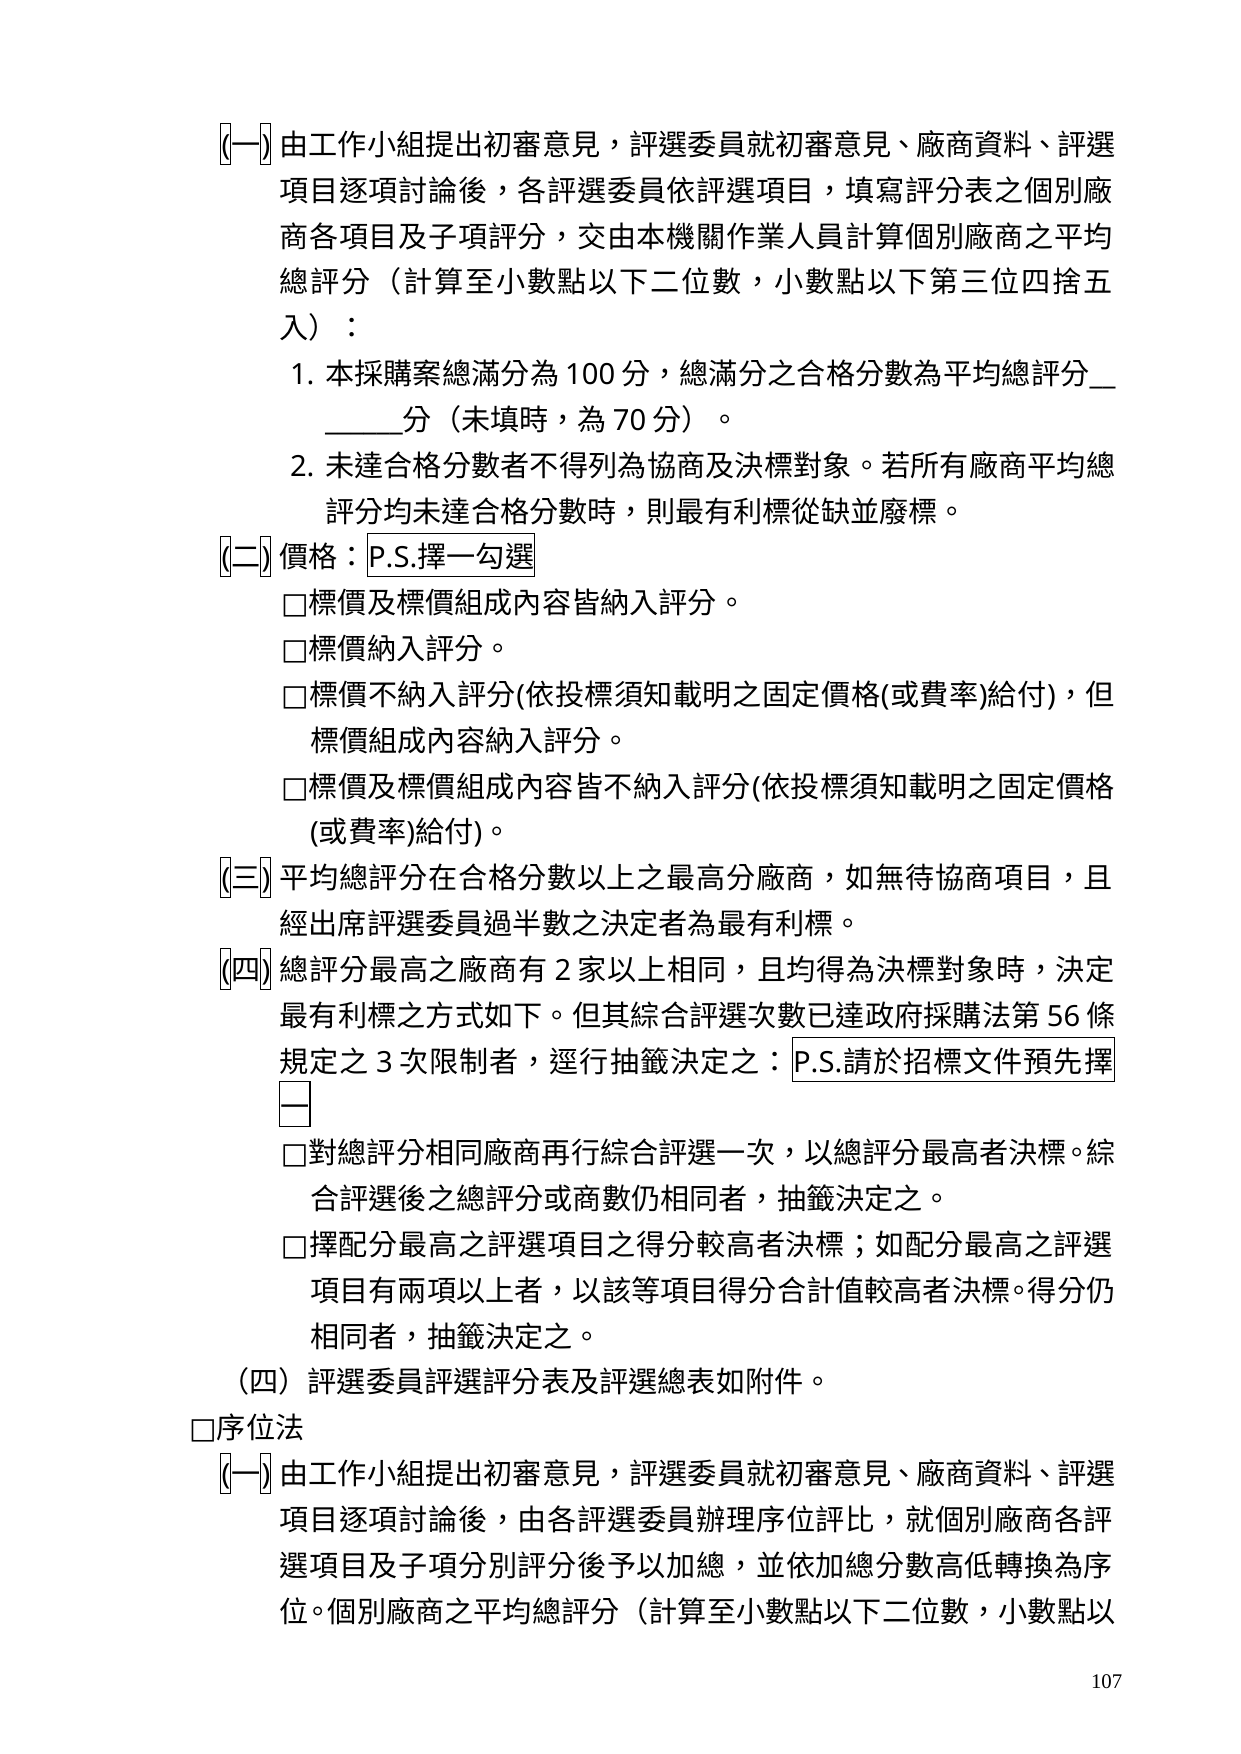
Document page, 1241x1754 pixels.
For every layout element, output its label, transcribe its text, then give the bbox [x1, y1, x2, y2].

text □標價納入評分。 [281, 623, 1115, 669]
text □標價及標價組成內容皆不納入評分(依投標須知載明之固定價格(或費率)給付)。 [281, 760, 1115, 852]
text □對總評分相同廠商再行綜合評選一次，以總評分最高者決標。綜合評選後之總評分或商數仍相同者，抽籤決定之。 [281, 1127, 1115, 1219]
text □擇配分最高之評選項目之得分較高者決標；如配分最高之評選項目有兩項以上者，以該等項目得分合計值較高者決標。得分仍相同者，抽籤決定之。 [281, 1219, 1115, 1356]
text □標價不納入評分(依投標須知載明之固定價格(或費率)給付)，但標價組成內容納入評分。 [281, 669, 1115, 760]
list 本採購案總滿分為100分，總滿分之合格分數為平均總評分________分（未填時，為70分）。 [290, 348, 1115, 439]
text □標價及標價組成內容皆納入評分。 [281, 577, 1115, 623]
list 總評分最高之廠商有2家以上相同，且均得為決標對象時，決定最有利標之方式如下。但其綜合評選次數已達政府採購法第56條規定之3次限制者，逕行抽籤決定之：P.S.請於招標文件預先擇一 [220, 944, 1115, 1127]
list 價格：P.S.擇一勾選 [220, 531, 1115, 577]
text （四）評選委員評選評分表及評選總表如附件。 [220, 1356, 1115, 1402]
list 平均總評分在合格分數以上之最高分廠商，如無待協商項目，且經出席評選委員過半數之決定者為最有利標。 [220, 852, 1115, 944]
list 由工作小組提出初審意見，評選委員就初審意見、廠商資料、評選項目逐項討論後，由各評選委員辦理序位評比，就個別廠商各評選項目及子項分別評分後予以加總，並依加總分數高低轉換為序位。個別廠商之平均總評分（計算至小數點以下二位數，小數點以 [220, 1448, 1115, 1631]
list 由工作小組提出初審意見，評選委員就初審意見、廠商資料、評選項目逐項討論後，各評選委員依評選項目，填寫評分表之個別廠商各項目及子項評分，交由本機關作業人員計算個別廠商之平均總評分（計算至小數點以下二位數，小數點以下第三位四捨五入）： [220, 119, 1115, 348]
list 未達合格分數者不得列為協商及決標對象。若所有廠商平均總評分均未達合格分數時，則最有利標從缺並廢標。 [290, 439, 1115, 531]
text □序位法 [189, 1402, 1115, 1448]
